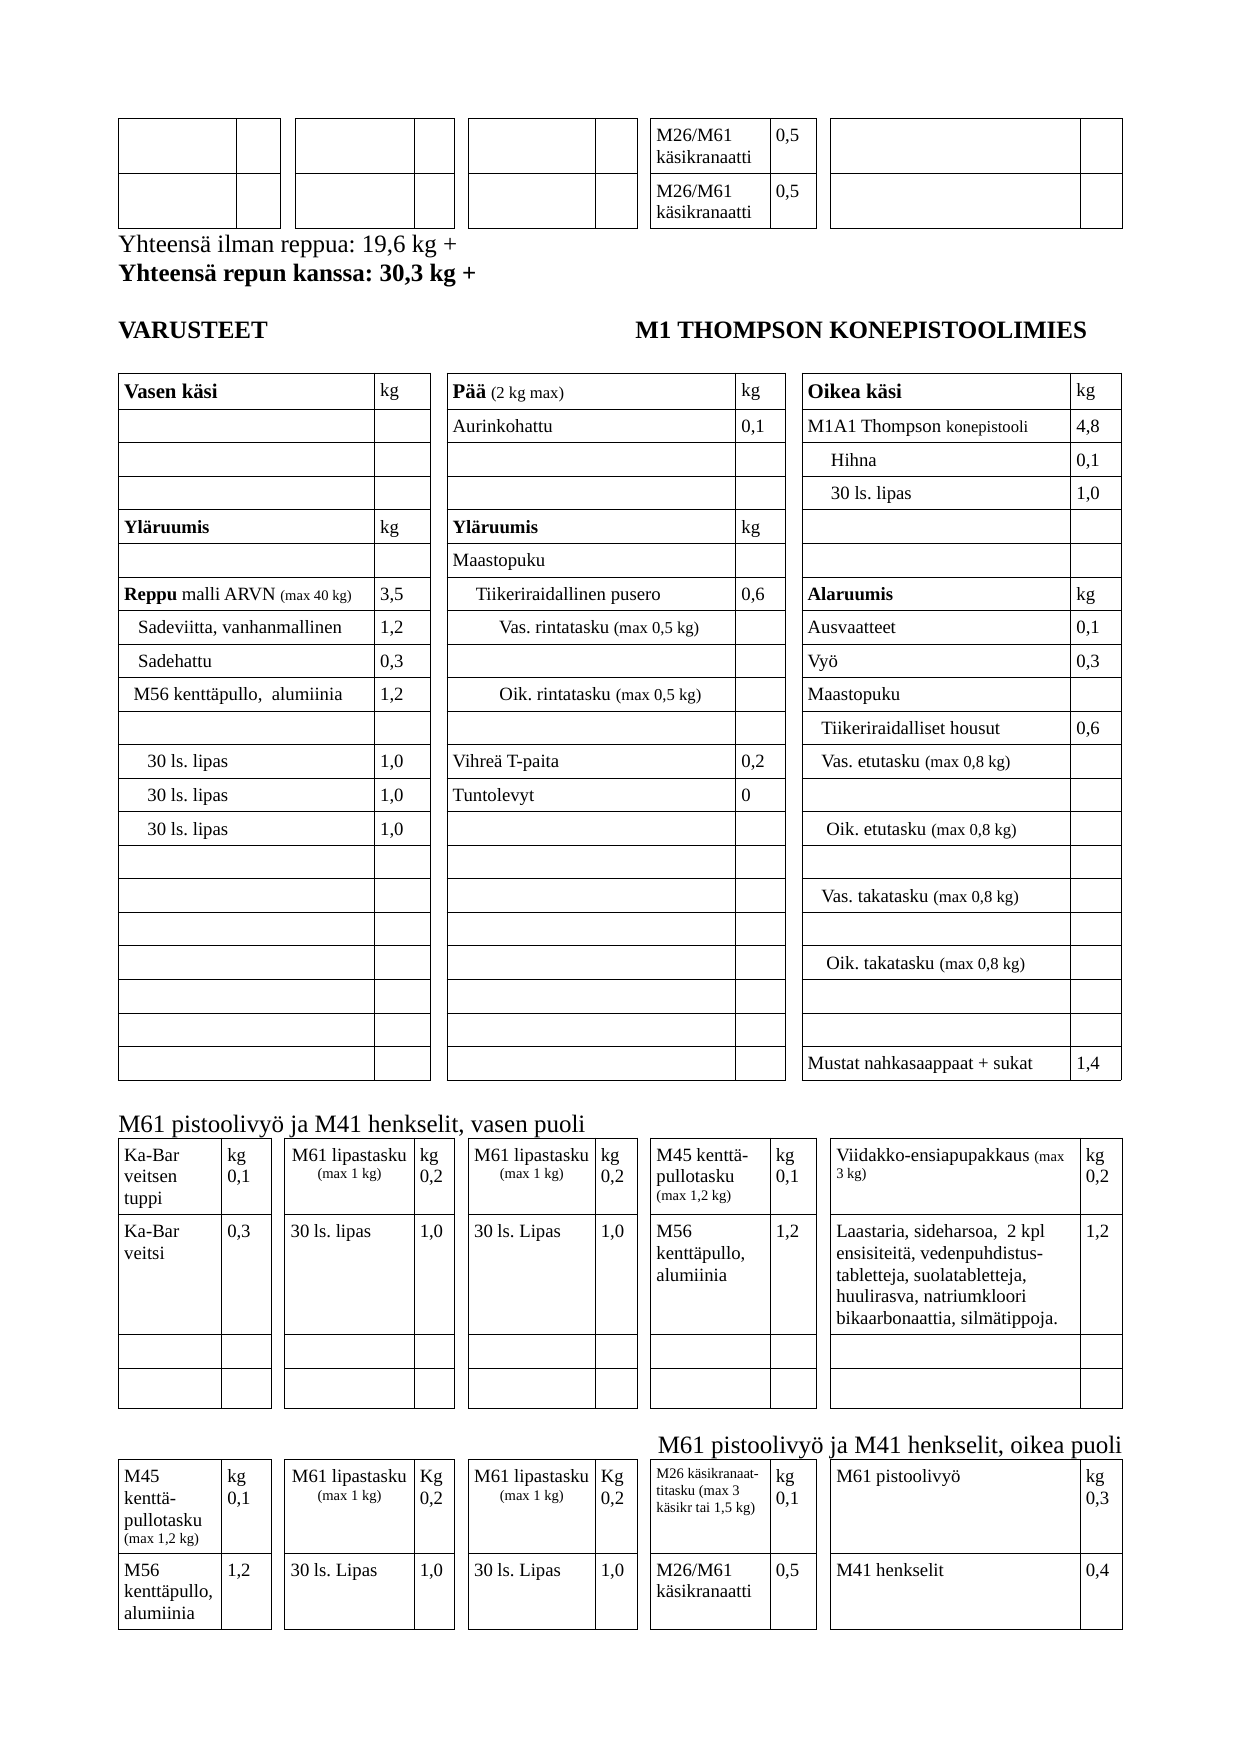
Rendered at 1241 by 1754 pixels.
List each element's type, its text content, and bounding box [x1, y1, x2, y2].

table_cell [237, 119, 280, 173]
table_cell [736, 712, 785, 744]
table_cell [786, 677, 802, 711]
table_cell [469, 119, 595, 173]
table_header Oikea käsi [803, 374, 1070, 409]
table_header kg 0,2 [415, 1139, 454, 1214]
table_cell Yläruumis [448, 510, 735, 543]
table_cell Tuntolevyt [448, 779, 735, 811]
table_cell [415, 174, 454, 228]
table_cell 1,0 [375, 745, 430, 778]
table_cell [119, 410, 374, 442]
table_cell [596, 174, 637, 228]
table_cell [803, 913, 1070, 945]
text Yhteensä ilman reppua: 19,6 kg + [118, 229, 1122, 258]
text VARUSTEET M1 THOMPSON KONEPISTOOLIMIES [118, 315, 1122, 344]
table_cell [448, 812, 735, 845]
table_cell [736, 913, 785, 945]
table_cell [831, 119, 1080, 173]
table_cell [272, 1553, 284, 1629]
table_header [455, 1138, 468, 1214]
table_cell [272, 1368, 284, 1408]
table_cell [455, 1214, 468, 1334]
table_cell [786, 476, 802, 509]
table_cell [1071, 678, 1121, 711]
table_cell [736, 946, 785, 979]
table_cell [119, 119, 236, 173]
table_cell [431, 845, 447, 878]
table_cell [431, 644, 447, 677]
table_header kg 0,2 [596, 1139, 637, 1214]
table_cell 0,1 [736, 410, 785, 442]
table_cell [786, 778, 802, 811]
table_cell [431, 979, 447, 1012]
table_cell [431, 945, 447, 979]
table_cell [448, 946, 735, 979]
table_cell Vyö [803, 645, 1070, 677]
table_cell 30 ls. Lipas [285, 1554, 414, 1629]
table_cell [455, 1368, 468, 1408]
table_cell [1081, 119, 1122, 173]
table_cell 0,1 [1071, 443, 1121, 476]
table_cell 30 ls. lipas [803, 477, 1070, 509]
table_cell 0,3 [375, 645, 430, 677]
table_cell Oik. rintatasku (max 0,5 kg) [448, 678, 735, 711]
text Yhteensä repun kanssa: 30,3 kg + [118, 258, 1122, 286]
table_header kg 0,2 [1081, 1139, 1122, 1214]
table_header M26 käsikranaat-titasku (max 3 käsikr tai 1,5 kg) [651, 1460, 770, 1552]
table_cell [415, 1369, 454, 1408]
table_cell [431, 1013, 447, 1046]
table_cell [448, 1047, 735, 1079]
table_cell [375, 946, 430, 979]
table_header M61 lipastasku (max 1 kg) [285, 1139, 414, 1214]
table_cell Sadeviitta, vanhanmallinen [119, 611, 374, 643]
table_cell [831, 174, 1080, 228]
table_cell [1081, 1369, 1122, 1408]
table_cell [736, 611, 785, 643]
table_cell [736, 1014, 785, 1046]
table_cell [119, 544, 374, 576]
table_cell [736, 477, 785, 509]
table_cell M41 henkselit [831, 1554, 1080, 1629]
table_cell [119, 1335, 221, 1367]
table_cell [272, 1214, 284, 1334]
table_cell 1,0 [1071, 477, 1121, 509]
table_cell 0,6 [1071, 712, 1121, 744]
table_cell [596, 1335, 637, 1367]
table_cell [431, 711, 447, 744]
table_header M61 pistoolivyö [831, 1460, 1080, 1552]
table_cell 0,6 [736, 578, 785, 610]
table_cell [638, 1368, 650, 1408]
table_header M45 kenttä-pullotasku (max 1,2 kg) [651, 1139, 770, 1214]
table_cell [736, 812, 785, 845]
table_cell Ausvaatteet [803, 611, 1070, 643]
table_cell [222, 1369, 271, 1408]
table_cell 1,4 [1071, 1047, 1121, 1079]
table_cell 30 ls. lipas [119, 745, 374, 778]
table_cell 0 [736, 779, 785, 811]
table_cell [1081, 174, 1122, 228]
table_cell 1,2 [375, 611, 430, 643]
table_cell Hihna [803, 443, 1070, 476]
text M61 pistoolivyö ja M41 henkselit, oikea puoli [118, 1430, 1122, 1459]
table_cell 1,2 [1081, 1215, 1122, 1334]
table_cell [786, 711, 802, 744]
table_cell [736, 645, 785, 677]
table_cell [431, 778, 447, 811]
table_header kg 0,3 [1081, 1460, 1122, 1552]
table_cell [375, 1047, 430, 1079]
table_header Ka-Bar veitsen tuppi [119, 1139, 221, 1214]
table_cell [786, 945, 802, 979]
table_cell [455, 1334, 468, 1367]
table_cell [431, 610, 447, 643]
table_cell [817, 118, 830, 173]
table_cell 1,0 [415, 1554, 454, 1629]
table_cell Sadehattu [119, 645, 374, 677]
table_cell Yläruumis [119, 510, 374, 543]
table_cell [1071, 946, 1121, 979]
table_cell Alaruumis [803, 578, 1070, 610]
table_cell [786, 409, 802, 442]
table_cell [222, 1335, 271, 1367]
table_header M61 lipastasku (max 1 kg) [469, 1139, 595, 1214]
table_cell [375, 544, 430, 576]
table_cell 30 ls. lipas [285, 1215, 414, 1334]
table_cell 0,4 [1081, 1554, 1122, 1629]
table_cell kg [736, 510, 785, 543]
table_cell kg [1071, 578, 1121, 610]
table_cell [375, 477, 430, 509]
table_cell [119, 980, 374, 1012]
table_header M45 kenttä-pullotasku (max 1,2 kg) [119, 1460, 221, 1552]
table_header Viidakko-ensiapupakkaus (max 3 kg) [831, 1139, 1080, 1214]
table_cell Maastopuku [448, 544, 735, 576]
table_cell [415, 1335, 454, 1367]
table_cell [431, 442, 447, 476]
table_cell 1,2 [222, 1554, 271, 1629]
table_cell [455, 173, 468, 228]
table_cell 30 ls. lipas [119, 779, 374, 811]
table_cell Maastopuku [803, 678, 1070, 711]
table_header [817, 1138, 830, 1214]
table_cell [431, 509, 447, 543]
table_cell [771, 1369, 816, 1408]
table_cell 0,1 [1071, 611, 1121, 643]
table_cell [119, 946, 374, 979]
table_cell [431, 409, 447, 442]
table_cell [272, 1334, 284, 1367]
table_header kg 0,1 [222, 1139, 271, 1214]
table_header kg [375, 374, 430, 409]
table_header [272, 1459, 284, 1552]
table_cell [786, 543, 802, 576]
table_cell 1,2 [771, 1215, 816, 1334]
table_cell [469, 174, 595, 228]
table_cell [119, 1047, 374, 1079]
table_cell [786, 610, 802, 643]
table_header kg 0,1 [771, 1139, 816, 1214]
table_cell [786, 979, 802, 1012]
table_cell Laastaria, sideharsoa, 2 kpl ensisiteitä, vedenpuhdistus-tabletteja, suolatabletteja, huulirasva, natriumkloori bikaarbonaattia, silmätippoja. [831, 1215, 1080, 1334]
table_cell [1081, 1335, 1122, 1367]
table_cell [817, 1214, 830, 1334]
table_cell 1,2 [375, 678, 430, 711]
table_cell [119, 846, 374, 878]
table_cell 30 ls. Lipas [469, 1554, 595, 1629]
text M61 pistoolivyö ja M41 henkselit, vasen puoli [118, 1109, 1122, 1137]
table_cell M56 kenttäpullo, alumiinia [651, 1215, 770, 1334]
table_cell [119, 477, 374, 509]
table_cell Oik. etutasku (max 0,8 kg) [803, 812, 1070, 845]
table_cell [831, 1335, 1080, 1367]
table_cell [375, 410, 430, 442]
table_cell [736, 443, 785, 476]
table_cell [469, 1369, 595, 1408]
table_cell [285, 1369, 414, 1408]
table_cell [448, 712, 735, 744]
table_cell [119, 913, 374, 945]
table_cell [296, 119, 414, 173]
table_header kg [1071, 374, 1121, 409]
table_cell [281, 118, 295, 173]
table_cell [736, 1047, 785, 1079]
table_cell [1071, 1014, 1121, 1046]
table_cell [786, 744, 802, 778]
table_cell [786, 509, 802, 543]
table_cell [803, 544, 1070, 576]
table_cell [469, 1335, 595, 1367]
table_cell [651, 1335, 770, 1367]
table_cell [736, 846, 785, 878]
table_cell Vas. rintatasku (max 0,5 kg) [448, 611, 735, 643]
table_cell [119, 443, 374, 476]
table_cell [1071, 846, 1121, 878]
table_cell Ka-Bar veitsi [119, 1215, 221, 1334]
table_cell [786, 644, 802, 677]
table_cell [431, 1046, 447, 1079]
table_cell 1,0 [415, 1215, 454, 1334]
table_header [638, 1138, 650, 1214]
table_cell [1071, 745, 1121, 778]
table_cell [431, 476, 447, 509]
table_cell M26/M61 käsikranaatti [651, 119, 770, 173]
table_cell [771, 1335, 816, 1367]
table_cell [448, 1014, 735, 1046]
table_cell Mustat nahkasaappaat + sukat [803, 1047, 1070, 1079]
table_cell [375, 712, 430, 744]
table_cell [431, 912, 447, 945]
table_cell [736, 980, 785, 1012]
table_cell [431, 878, 447, 912]
table_cell kg [375, 510, 430, 543]
table_header [431, 373, 447, 409]
table_cell [448, 443, 735, 476]
table_cell [1071, 812, 1121, 845]
table_cell [1071, 879, 1121, 912]
table_cell [455, 1553, 468, 1629]
table_cell [285, 1335, 414, 1367]
table_cell 0,3 [222, 1215, 271, 1334]
table_header Vasen käsi [119, 374, 374, 409]
table_cell 1,0 [596, 1215, 637, 1334]
table_cell Vihreä T-paita [448, 745, 735, 778]
table_cell [375, 1014, 430, 1046]
table_header Kg 0,2 [596, 1460, 637, 1552]
table_cell 0,5 [771, 119, 816, 173]
table_header kg 0,1 [771, 1460, 816, 1552]
table_cell 0,5 [771, 1554, 816, 1629]
table_header kg 0,1 [222, 1460, 271, 1552]
table_cell [736, 544, 785, 576]
table_cell [638, 118, 650, 173]
table_cell [817, 1334, 830, 1367]
table_cell Aurinkohattu [448, 410, 735, 442]
table_cell [1071, 510, 1121, 543]
table_cell [596, 1369, 637, 1408]
table_cell [281, 173, 295, 228]
table_cell [786, 912, 802, 945]
table_cell M1A1 Thompson konepistooli [803, 410, 1070, 442]
table_cell Vas. etutasku (max 0,8 kg) [803, 745, 1070, 778]
table_cell Vas. takatasku (max 0,8 kg) [803, 879, 1070, 912]
table_cell [651, 1369, 770, 1408]
table_header kg [736, 374, 785, 409]
table_cell [119, 879, 374, 912]
table_cell [431, 677, 447, 711]
table_cell [803, 779, 1070, 811]
table_cell [448, 980, 735, 1012]
table_cell Tiikeriraidallinen pusero [448, 578, 735, 610]
table_cell [431, 811, 447, 845]
table_cell [415, 119, 454, 173]
table_cell [803, 1014, 1070, 1046]
table_cell [119, 1369, 221, 1408]
table_cell [786, 811, 802, 845]
table_cell [638, 1334, 650, 1367]
table_cell [786, 1013, 802, 1046]
table_cell Tiikeriraidalliset housut [803, 712, 1070, 744]
table_cell [803, 510, 1070, 543]
table_cell [736, 678, 785, 711]
table_cell [803, 846, 1070, 878]
table_header [786, 373, 802, 409]
table_cell 0,2 [736, 745, 785, 778]
table_cell [638, 173, 650, 228]
table_cell 30 ls. lipas [119, 812, 374, 845]
table_header M61 lipastasku (max 1 kg) [285, 1460, 414, 1552]
table_cell [237, 174, 280, 228]
table_cell [448, 879, 735, 912]
table_cell [375, 846, 430, 878]
table_cell [431, 576, 447, 610]
table_cell M26/M61 käsikranaatti [651, 174, 770, 228]
table_cell 1,0 [375, 812, 430, 845]
table_cell [786, 442, 802, 476]
table_header [455, 1459, 468, 1552]
table_cell [119, 1014, 374, 1046]
table_cell [638, 1553, 650, 1629]
table_cell [786, 1046, 802, 1079]
table_header [638, 1459, 650, 1552]
table_cell [375, 443, 430, 476]
table_cell [817, 1368, 830, 1408]
table_cell 30 ls. Lipas [469, 1215, 595, 1334]
table_cell [831, 1369, 1080, 1408]
table_header Pää (2 kg max) [448, 374, 735, 409]
table_header Kg 0,2 [415, 1460, 454, 1552]
table_cell [448, 913, 735, 945]
table_cell Oik. takatasku (max 0,8 kg) [803, 946, 1070, 979]
table_cell 0,3 [1071, 645, 1121, 677]
table_cell [786, 878, 802, 912]
table_cell M56 kenttäpullo, alumiinia [119, 1554, 221, 1629]
table_cell 3,5 [375, 578, 430, 610]
table_cell [786, 845, 802, 878]
table_cell 1,0 [596, 1554, 637, 1629]
table_cell [119, 712, 374, 744]
table_cell [119, 174, 236, 228]
table_cell M26/M61 käsikranaatti [651, 1554, 770, 1629]
table_header M61 lipastasku (max 1 kg) [469, 1460, 595, 1552]
table_cell [596, 119, 637, 173]
table_cell [375, 913, 430, 945]
table_cell 0,5 [771, 174, 816, 228]
table_cell 1,0 [375, 779, 430, 811]
table_cell M56 kenttäpullo, alumiinia [119, 678, 374, 711]
table_header [272, 1138, 284, 1214]
table_cell [375, 879, 430, 912]
table_cell [448, 645, 735, 677]
table_cell [786, 576, 802, 610]
table_cell [455, 118, 468, 173]
table_cell 4,8 [1071, 410, 1121, 442]
table_cell [803, 980, 1070, 1012]
table_cell [817, 1553, 830, 1629]
table_cell [296, 174, 414, 228]
table_cell Reppu malli ARVN (max 40 kg) [119, 578, 374, 610]
table_cell [817, 173, 830, 228]
table_cell [448, 477, 735, 509]
table_cell [431, 543, 447, 576]
table_cell [431, 744, 447, 778]
table_cell [736, 879, 785, 912]
table_cell [1071, 980, 1121, 1012]
table_cell [1071, 913, 1121, 945]
table_cell [375, 980, 430, 1012]
table_cell [448, 846, 735, 878]
table_cell [1071, 779, 1121, 811]
table_header [817, 1459, 830, 1552]
table_cell [638, 1214, 650, 1334]
table_cell [1071, 544, 1121, 576]
